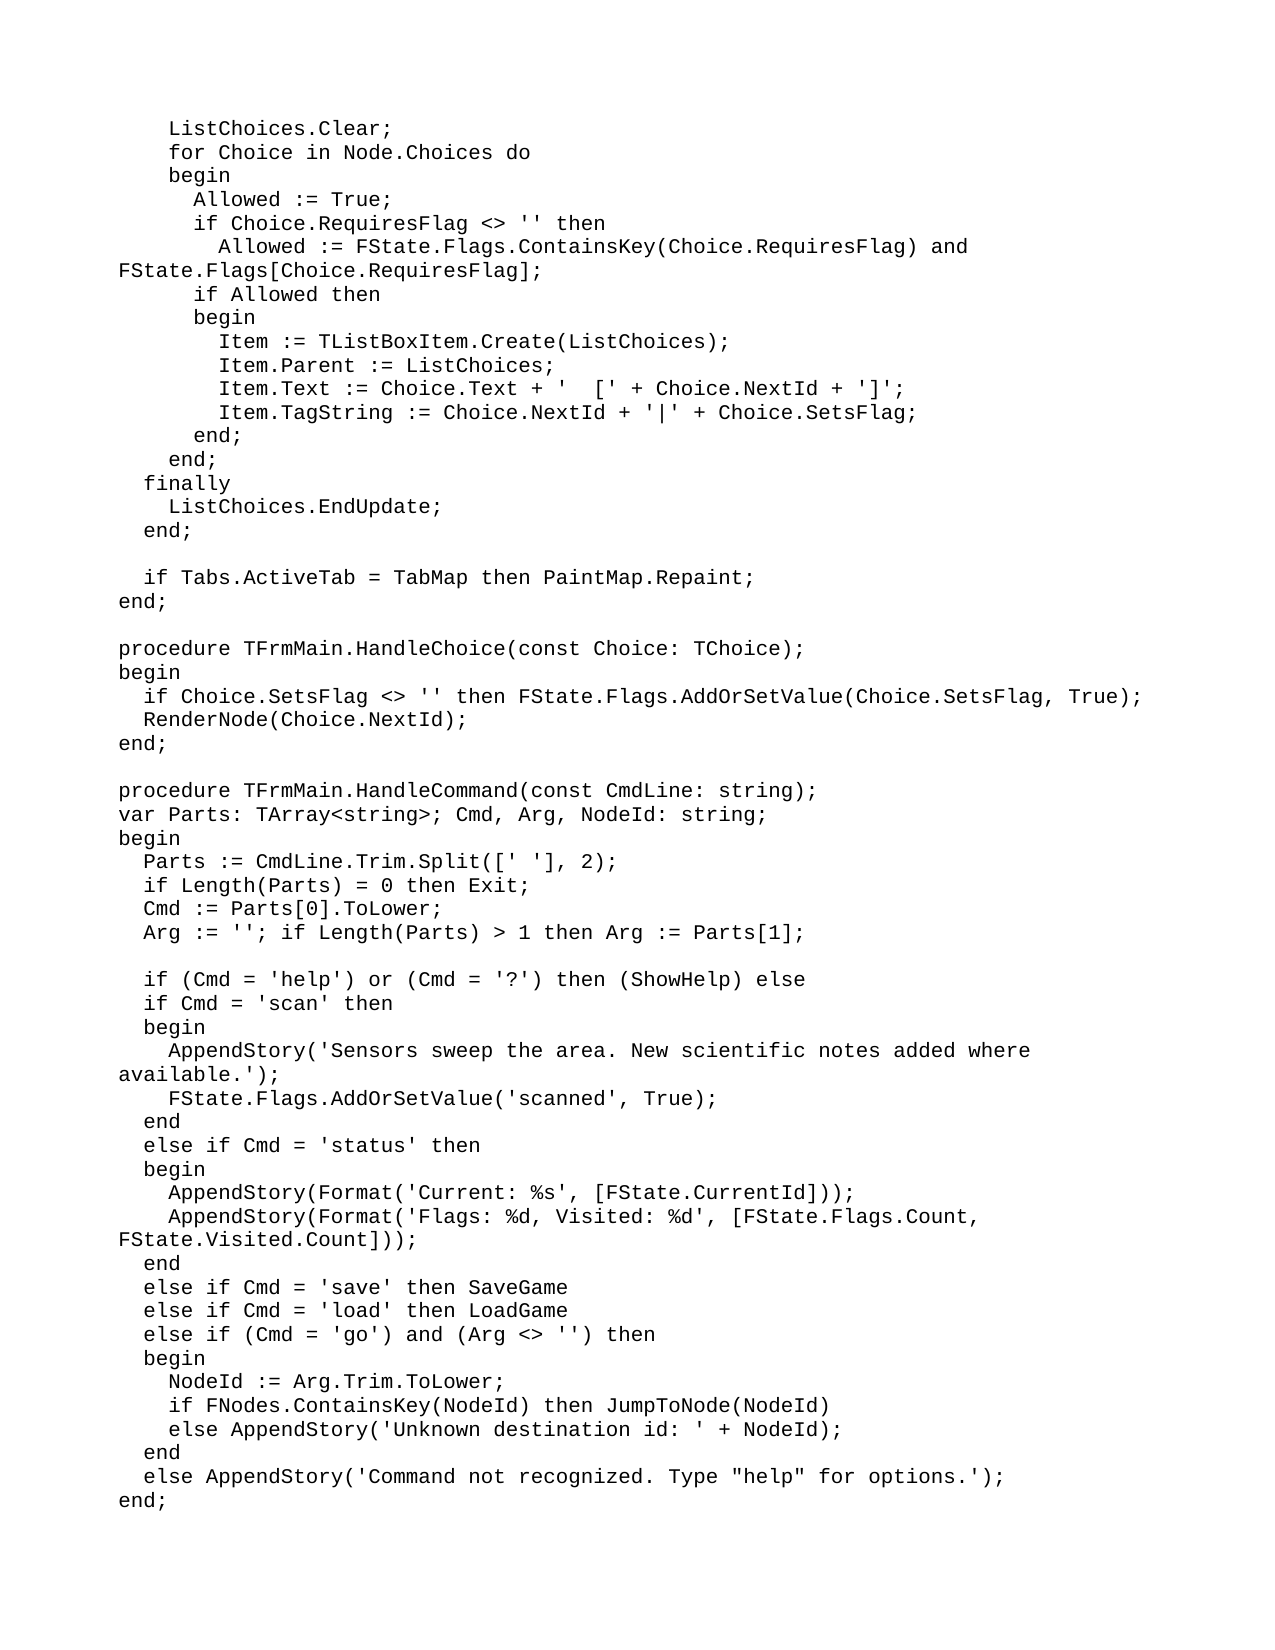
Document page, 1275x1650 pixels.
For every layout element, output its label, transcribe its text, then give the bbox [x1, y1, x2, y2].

text begin [118, 662, 1157, 686]
text Item.Parent := ListChoices; [118, 354, 1157, 378]
text end; [118, 591, 1157, 615]
text Allowed := FState.Flags.ContainsKey(Choice.RequiresFlag) and FState.Flags[Choice.RequiresFlag]; [118, 236, 1157, 284]
text begin [118, 307, 1157, 331]
text ListChoices.EndUpdate; [118, 496, 1157, 520]
text Allowed := True; [118, 189, 1157, 213]
text if Length(Parts) = 0 then Exit; [118, 875, 1157, 898]
text Item.Text := Choice.Text + ' [' + Choice.NextId + ']'; [118, 378, 1157, 402]
text if FNodes.ContainsKey(NodeId) then JumpToNode(NodeId) [118, 1395, 1157, 1419]
text procedure TFrmMain.HandleChoice(const Choice: TChoice); [118, 638, 1157, 662]
text for Choice in Node.Choices do [118, 142, 1157, 165]
text if Cmd = 'scan' then [118, 993, 1157, 1017]
text Item := TListBoxItem.Create(ListChoices); [118, 331, 1157, 354]
text AppendStory(Format('Flags: %d, Visited: %d', [FState.Flags.Count, FState.Visited.Count])); [118, 1206, 1157, 1253]
text else AppendStory('Command not recognized. Type "help" for options.'); [118, 1466, 1157, 1489]
text Arg := ''; if Length(Parts) > 1 then Arg := Parts[1]; [118, 922, 1157, 946]
text NodeId := Arg.Trim.ToLower; [118, 1371, 1157, 1395]
text end; [118, 520, 1157, 544]
text else if Cmd = 'save' then SaveGame [118, 1277, 1157, 1300]
text AppendStory('Sensors sweep the area. New scientific notes added where available.'); [118, 1040, 1157, 1088]
text RenderNode(Choice.NextId); [118, 709, 1157, 733]
text else AppendStory('Unknown destination id: ' + NodeId); [118, 1419, 1157, 1442]
text end; [118, 733, 1157, 757]
text procedure TFrmMain.HandleCommand(const CmdLine: string); [118, 780, 1157, 804]
text finally [118, 473, 1157, 496]
text else if (Cmd = 'go') and (Arg <> '') then [118, 1324, 1157, 1348]
text Parts := CmdLine.Trim.Split([' '], 2); [118, 851, 1157, 875]
text begin [118, 1348, 1157, 1371]
text var Parts: TArray<string>; Cmd, Arg, NodeId: string; [118, 804, 1157, 827]
text end [118, 1253, 1157, 1277]
text if (Cmd = 'help') or (Cmd = '?') then (ShowHelp) else [118, 969, 1157, 993]
text if Choice.SetsFlag <> '' then FState.Flags.AddOrSetValue(Choice.SetsFlag, True); [118, 686, 1157, 709]
text Cmd := Parts[0].ToLower; [118, 898, 1157, 922]
text begin [118, 1017, 1157, 1040]
text ListChoices.Clear; [118, 118, 1157, 142]
text FState.Flags.AddOrSetValue('scanned', True); [118, 1088, 1157, 1111]
text if Choice.RequiresFlag <> '' then [118, 213, 1157, 236]
text else if Cmd = 'status' then [118, 1135, 1157, 1158]
text if Tabs.ActiveTab = TabMap then PaintMap.Repaint; [118, 567, 1157, 591]
text Item.TagString := Choice.NextId + '|' + Choice.SetsFlag; [118, 402, 1157, 426]
text begin [118, 165, 1157, 189]
text else if Cmd = 'load' then LoadGame [118, 1300, 1157, 1324]
text end; [118, 1489, 1157, 1513]
text end [118, 1111, 1157, 1135]
text if Allowed then [118, 284, 1157, 307]
text end [118, 1442, 1157, 1466]
text begin [118, 827, 1157, 851]
text begin [118, 1158, 1157, 1182]
text end; [118, 449, 1157, 473]
text end; [118, 426, 1157, 449]
text AppendStory(Format('Current: %s', [FState.CurrentId])); [118, 1182, 1157, 1206]
